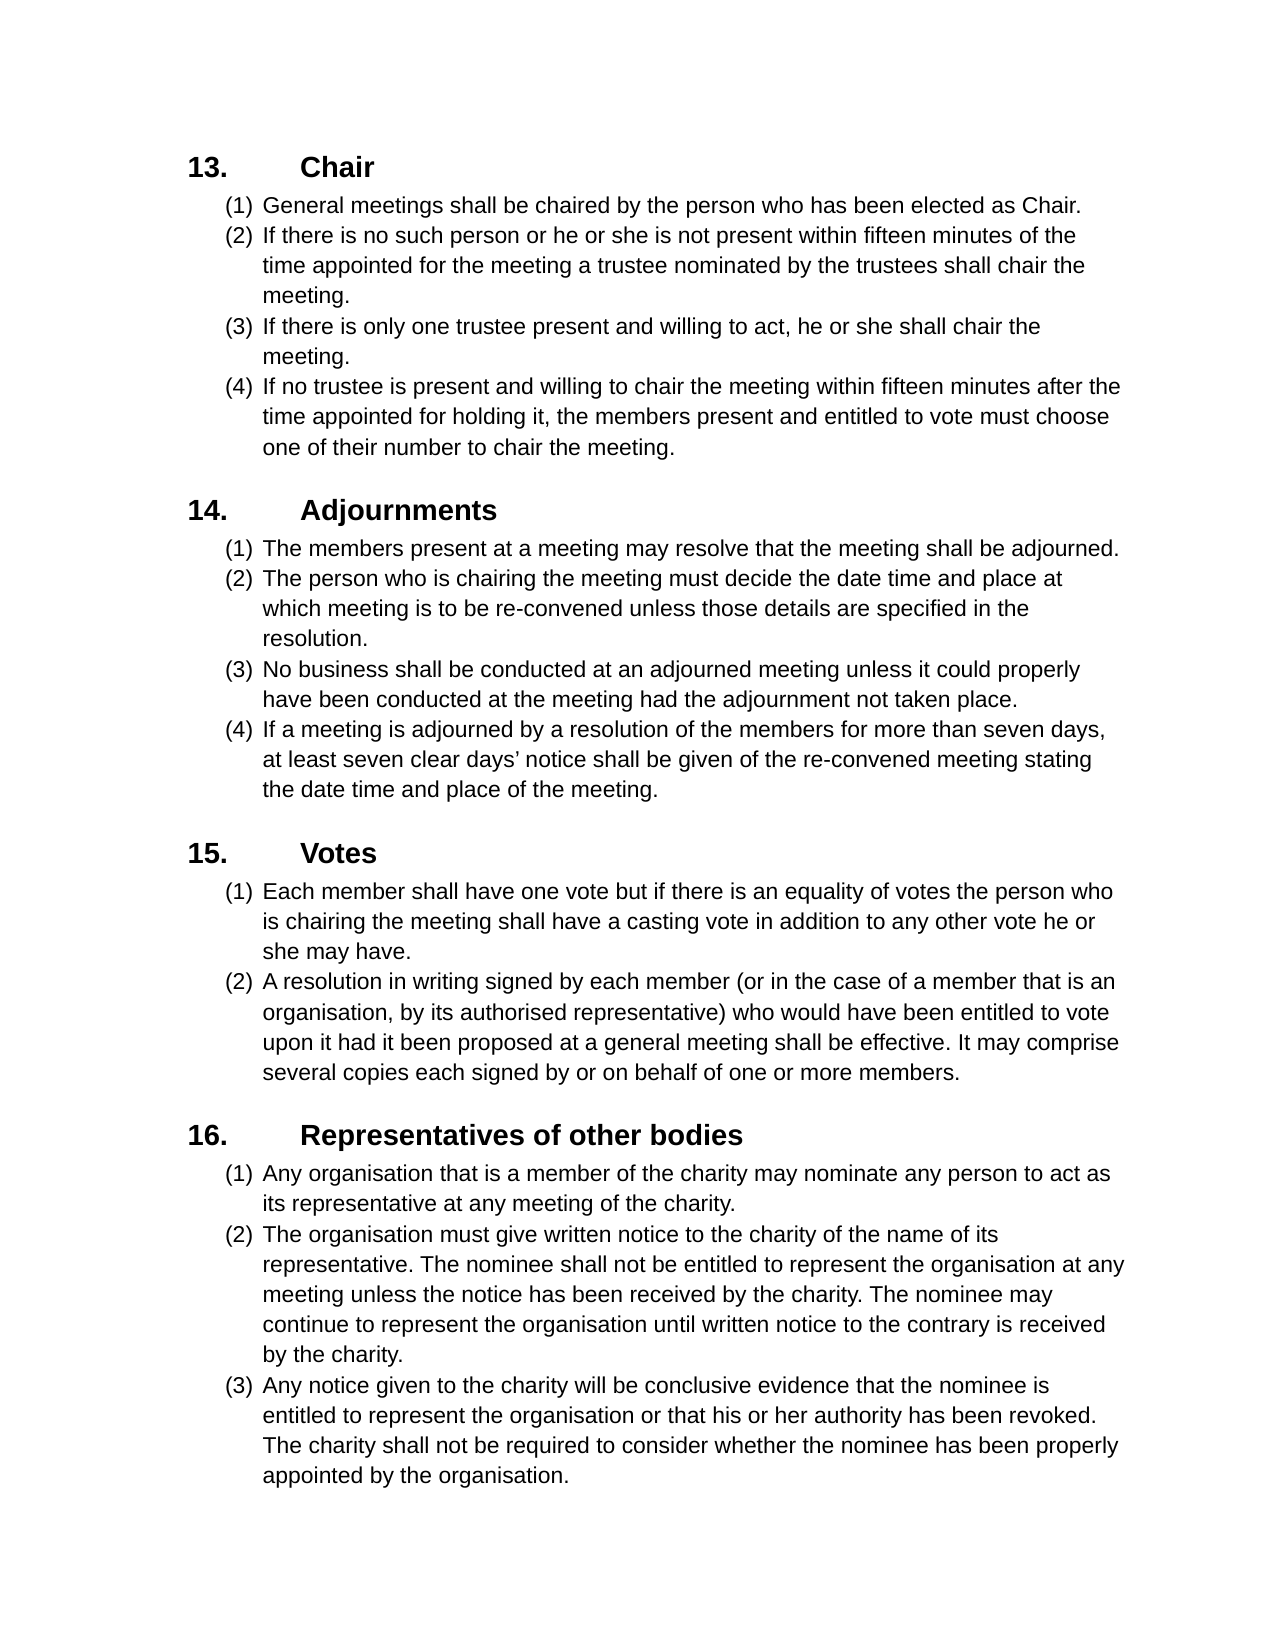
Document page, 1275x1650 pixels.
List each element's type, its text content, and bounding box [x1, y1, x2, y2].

list No business shall be conducted at an adjourned meeting unless it could properly have been conducted at the meeting had the adjournment not taken place. [225, 656, 1125, 712]
list Each member shall have one vote but if there is an equality of votes the person who is chairing the meeting shall have a casting vote in addition to any other vote he or she may have. [225, 878, 1125, 964]
list A resolution in writing signed by each member (or in the case of a member that is an organisation, by its authorised representative) who would have been entitled to vote upon it had it been proposed at a general meeting shall be effective. It may comprise several copies each signed by or on behalf of one or more members. [225, 968, 1125, 1085]
subtitle Votes [187, 836, 1125, 869]
subtitle Adjournments [187, 493, 1125, 526]
list If there is no such person or he or she is not present within fifteen minutes of the time appointed for the meeting a trustee nominated by the trustees shall chair the meeting. [225, 222, 1125, 309]
list The organisation must give written notice to the charity of the name of its representative. The nominee shall not be entitled to represent the organisation at any meeting unless the notice has been received by the charity. The nominee may continue to represent the organisation until written notice to the contrary is received by the charity. [225, 1221, 1125, 1368]
list Any notice given to the charity will be conclusive evidence that the nominee is entitled to represent the organisation or that his or her authority has been revoked. The charity shall not be required to consider whether the nominee has been properly appointed by the organisation. [225, 1372, 1125, 1489]
list General meetings shall be chaired by the person who has been elected as Chair. [225, 192, 1125, 218]
subtitle Chair [187, 150, 1125, 183]
subtitle Representatives of other bodies [187, 1118, 1125, 1152]
list If there is only one trustee present and willing to act, he or she shall chair the meeting. [225, 313, 1125, 369]
list If no trustee is present and willing to chair the meeting within fifteen minutes after the time appointed for holding it, the members present and entitled to vote must choose one of their number to chair the meeting. [225, 373, 1125, 460]
list The members present at a meeting may resolve that the meeting shall be adjourned. [225, 535, 1125, 561]
list Any organisation that is a member of the charity may nominate any person to act as its representative at any meeting of the charity. [225, 1160, 1125, 1217]
list If a meeting is adjourned by a resolution of the members for more than seven days, at least seven clear days’ notice shall be given of the re-convened meeting stating the date time and place of the meeting. [225, 716, 1125, 803]
list The person who is chairing the meeting must decide the date time and place at which meeting is to be re-convened unless those details are specified in the resolution. [225, 565, 1125, 652]
